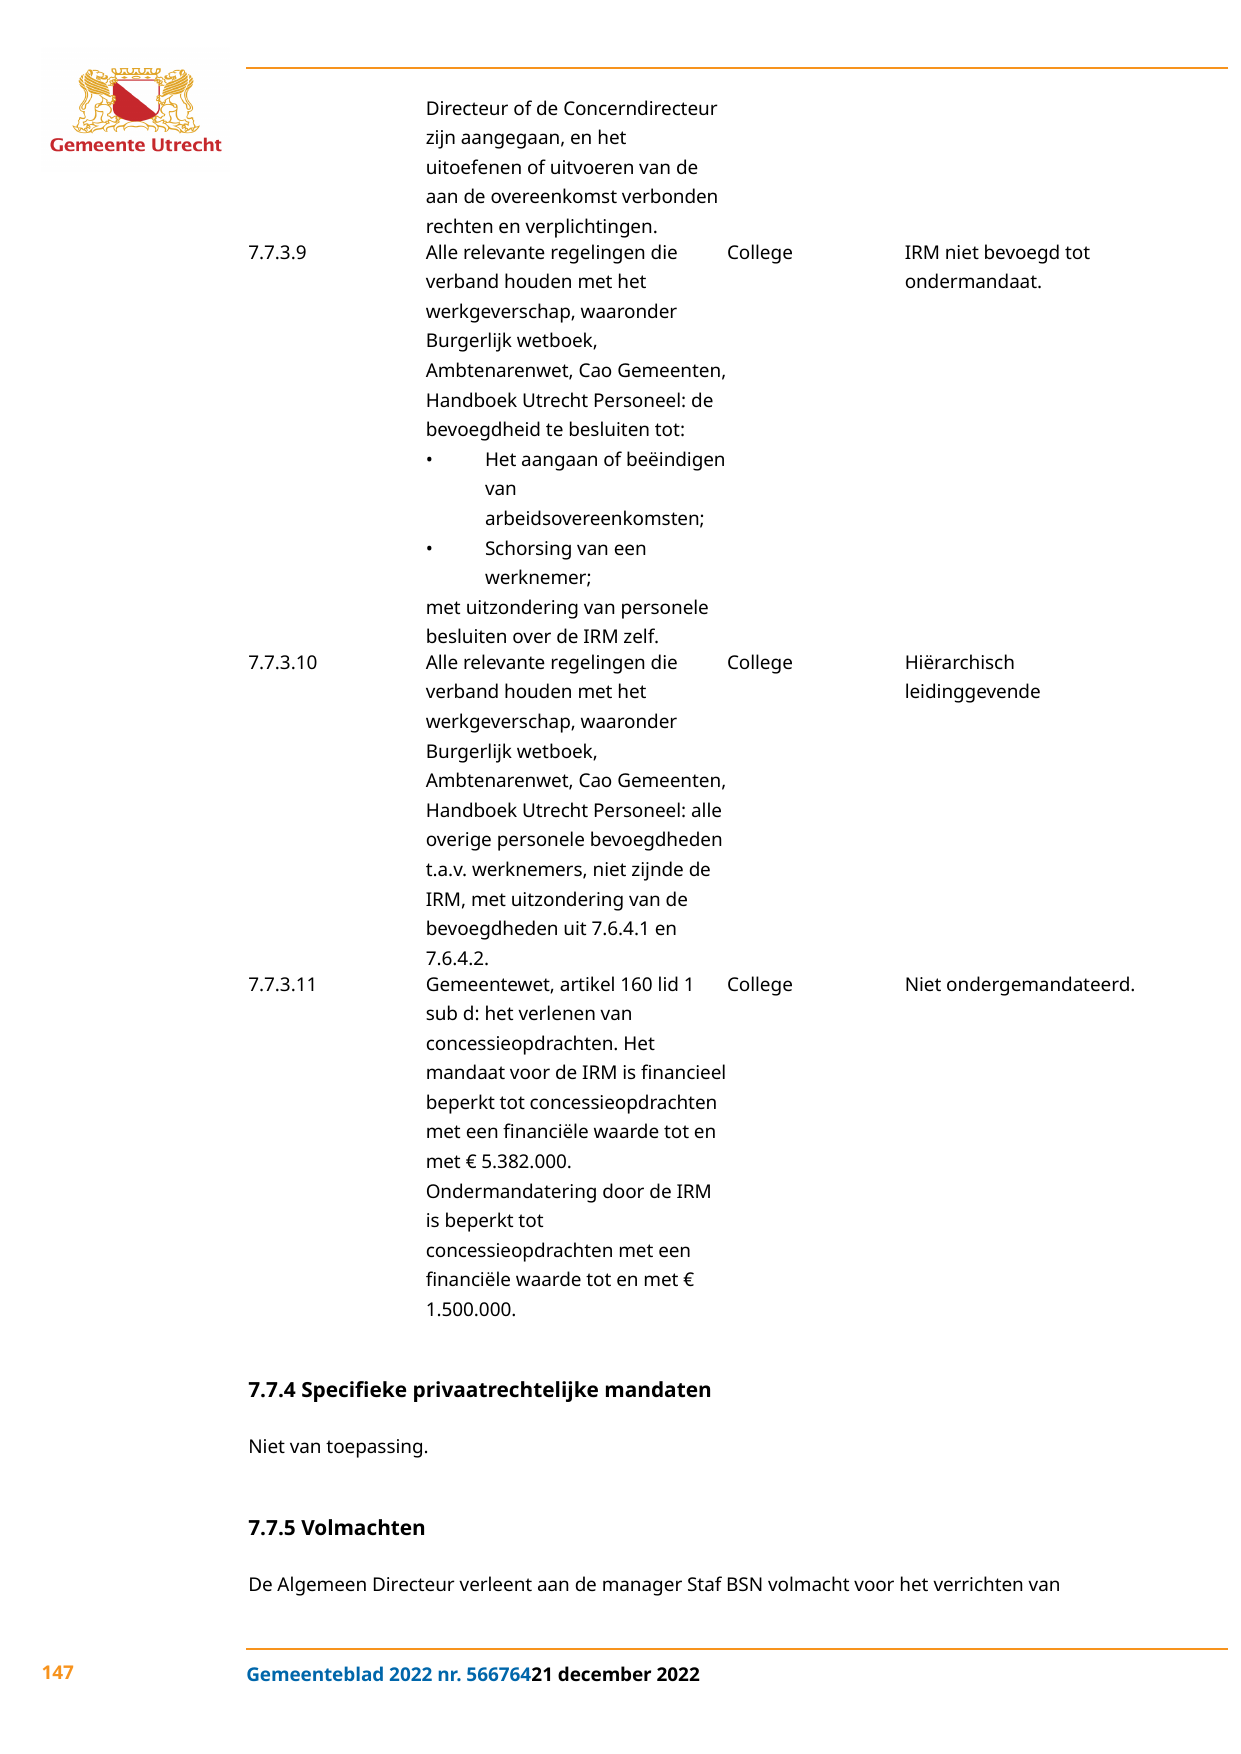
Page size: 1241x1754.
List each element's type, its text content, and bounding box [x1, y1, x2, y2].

table_cell Niet ondergemandateerd. [905, 971, 1152, 1322]
table_cell 7.7.3.10 [248, 649, 426, 971]
text Niet van toepassing. [248, 1433, 1152, 1459]
table_cell College [727, 239, 904, 649]
table_cell 7.7.3.11 [248, 971, 426, 1322]
table_cell Gemeentewet, artikel 160 lid 1 sub d: het verlenen van concessieopdrachten. Het mandaat voor de IRM is financieel beperkt tot concessieopdrachten met een financiële waarde tot en met € 5.382.000. Ondermandatering door de IRM is beperkt tot concessieopdrachten met een financiële waarde tot en met € 1.500.000. [426, 971, 727, 1322]
table_cell Hiërarchisch leidinggevende [905, 649, 1152, 971]
table_cell [248, 95, 426, 239]
table_cell Directeur of de Concerndirecteur zijn aangegaan, en het uitoefenen of uitvoeren van de aan de overeenkomst verbonden rechten en verplichtingen. [426, 95, 727, 239]
table_cell Alle relevante regelingen die verband houden met het werkgeverschap, waaronder Burgerlijk wetboek, Ambtenarenwet, Cao Gemeenten, Handboek Utrecht Personeel: de bevoegdheid te besluiten tot: Het aangaan of beëindigen van arbeidsovereenkomsten; Schorsing van een werknemer; met uitzondering van personele besluiten over de IRM zelf. [426, 239, 727, 649]
table_cell College [727, 649, 904, 971]
text 7.7.4 Specifieke privaatrechtelijke mandaten [248, 1376, 1152, 1404]
table_cell Alle relevante regelingen die verband houden met het werkgeverschap, waaronder Burgerlijk wetboek, Ambtenarenwet, Cao Gemeenten, Handboek Utrecht Personeel: alle overige personele bevoegdheden t.a.v. werknemers, niet zijnde de IRM, met uitzondering van de bevoegdheden uit 7.6.4.1 en 7.6.4.2. [426, 649, 727, 971]
table_cell 7.7.3.9 [248, 239, 426, 649]
table_cell IRM niet bevoegd tot ondermandaat. [905, 239, 1152, 649]
picture [41, 47, 231, 172]
table_cell College [727, 971, 904, 1322]
table_cell [905, 95, 1152, 239]
text De Algemeen Directeur verleent aan de manager Staf BSN volmacht voor het verrichten van [248, 1572, 1152, 1597]
text 7.7.5 Volmachten [248, 1513, 1152, 1542]
table_cell [727, 95, 904, 239]
